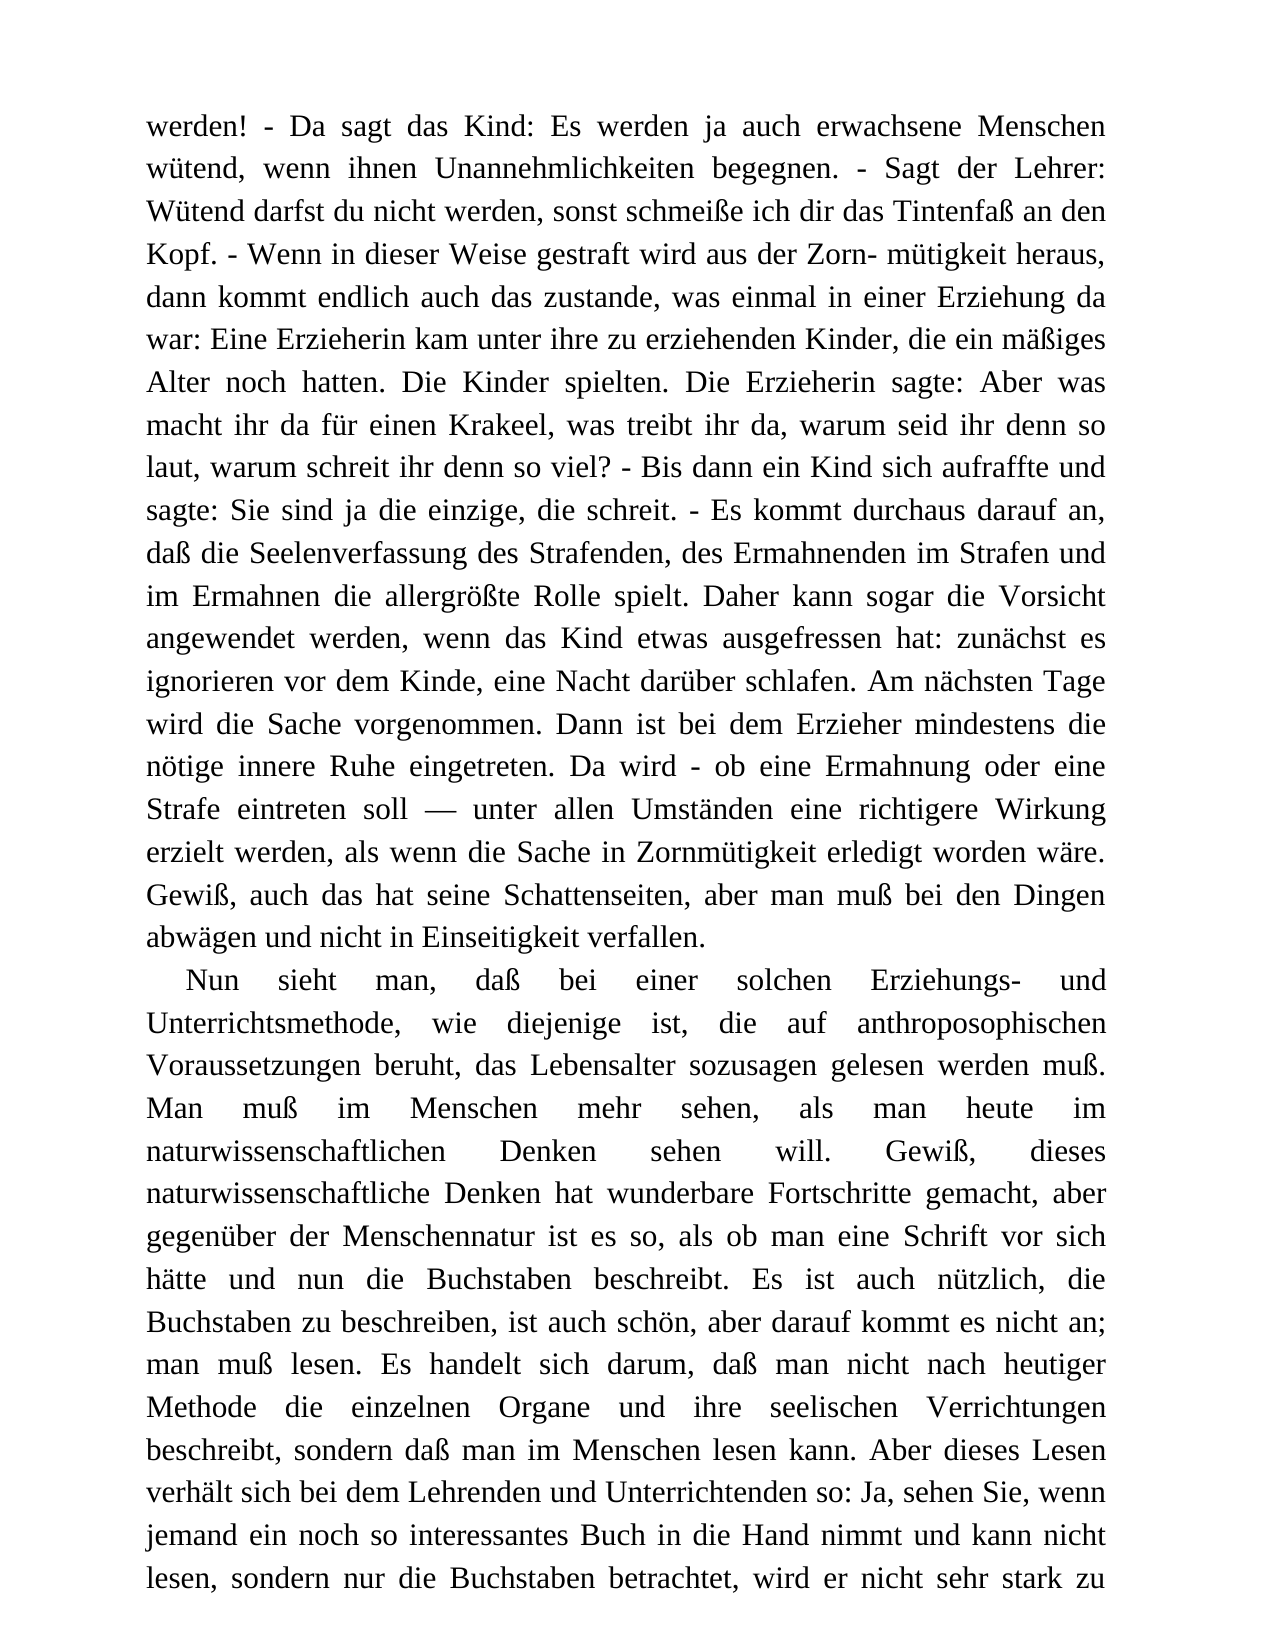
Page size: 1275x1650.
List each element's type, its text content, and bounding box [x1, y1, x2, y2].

text Nun sieht man, daß bei einer solchen Erziehungs- und Unterrichtsmethode, wie diejenige ist, die auf anthroposophischen Voraussetzungen beruht, das Lebensalter sozusagen gelesen werden muß. Man muß im Menschen mehr sehen, als man heute im naturwissenschaftlichen Denken sehen will. Gewiß, dieses naturwissenschaftliche Denken hat wunderbare Fortschritte gemacht, aber gegenüber der Menschennatur ist es so, als ob man eine Schrift vor sich hätte und nun die Buchstaben beschreibt. Es ist auch nützlich, die Buchstaben zu beschreiben, ist auch schön, aber darauf kommt es nicht an; man muß lesen. Es handelt sich darum, daß man nicht nach heutiger Methode die einzelnen Organe und ihre seelischen Verrichtungen beschreibt, sondern daß man im Menschen lesen kann. Aber dieses Lesen verhält sich bei dem Lehrenden und Unterrichtenden so: Ja, sehen Sie, wenn jemand ein noch so interessantes Buch in die Hand nimmt und kann nicht lesen, sondern nur die Buchstaben betrachtet, wird er nicht sehr stark zu [146, 961, 1107, 1595]
text werden! - Da sagt das Kind: Es werden ja auch erwachsene Menschen wütend, wenn ihnen Unannehmlichkeiten begegnen. - Sagt der Lehrer: Wütend darfst du nicht werden, sonst schmeiße ich dir das Tintenfaß an den Kopf. - Wenn in dieser Weise gestraft wird aus der Zorn- mütigkeit heraus, dann kommt endlich auch das zustande, was einmal in einer Erziehung da war: Eine Erzieherin kam unter ihre zu erziehenden Kinder, die ein mäßiges Alter noch hatten. Die Kinder spielten. Die Erzieherin sagte: Aber was macht ihr da für einen Krakeel, was treibt ihr da, warum seid ihr denn so laut, warum schreit ihr denn so viel? - Bis dann ein Kind sich aufraffte und sagte: Sie sind ja die einzige, die schreit. - Es kommt durchaus darauf an, daß die Seelenverfassung des Strafenden, des Ermahnenden im Strafen und im Ermahnen die allergrößte Rolle spielt. Daher kann sogar die Vorsicht angewendet werden, wenn das Kind etwas ausgefressen hat: zunächst es ignorieren vor dem Kinde, eine Nacht darüber schlafen. Am nächsten Tage wird die Sache vorgenommen. Dann ist bei dem Erzieher mindestens die nötige innere Ruhe eingetreten. Da wird - ob eine Ermahnung oder eine Strafe eintreten soll — unter allen Umständen eine richtigere Wirkung erzielt werden, als wenn die Sache in Zornmütigkeit erledigt worden wäre. Gewiß, auch das hat seine Schattenseiten, aber man muß bei den Dingen abwägen und nicht in Einseitigkeit verfallen. [146, 107, 1107, 954]
